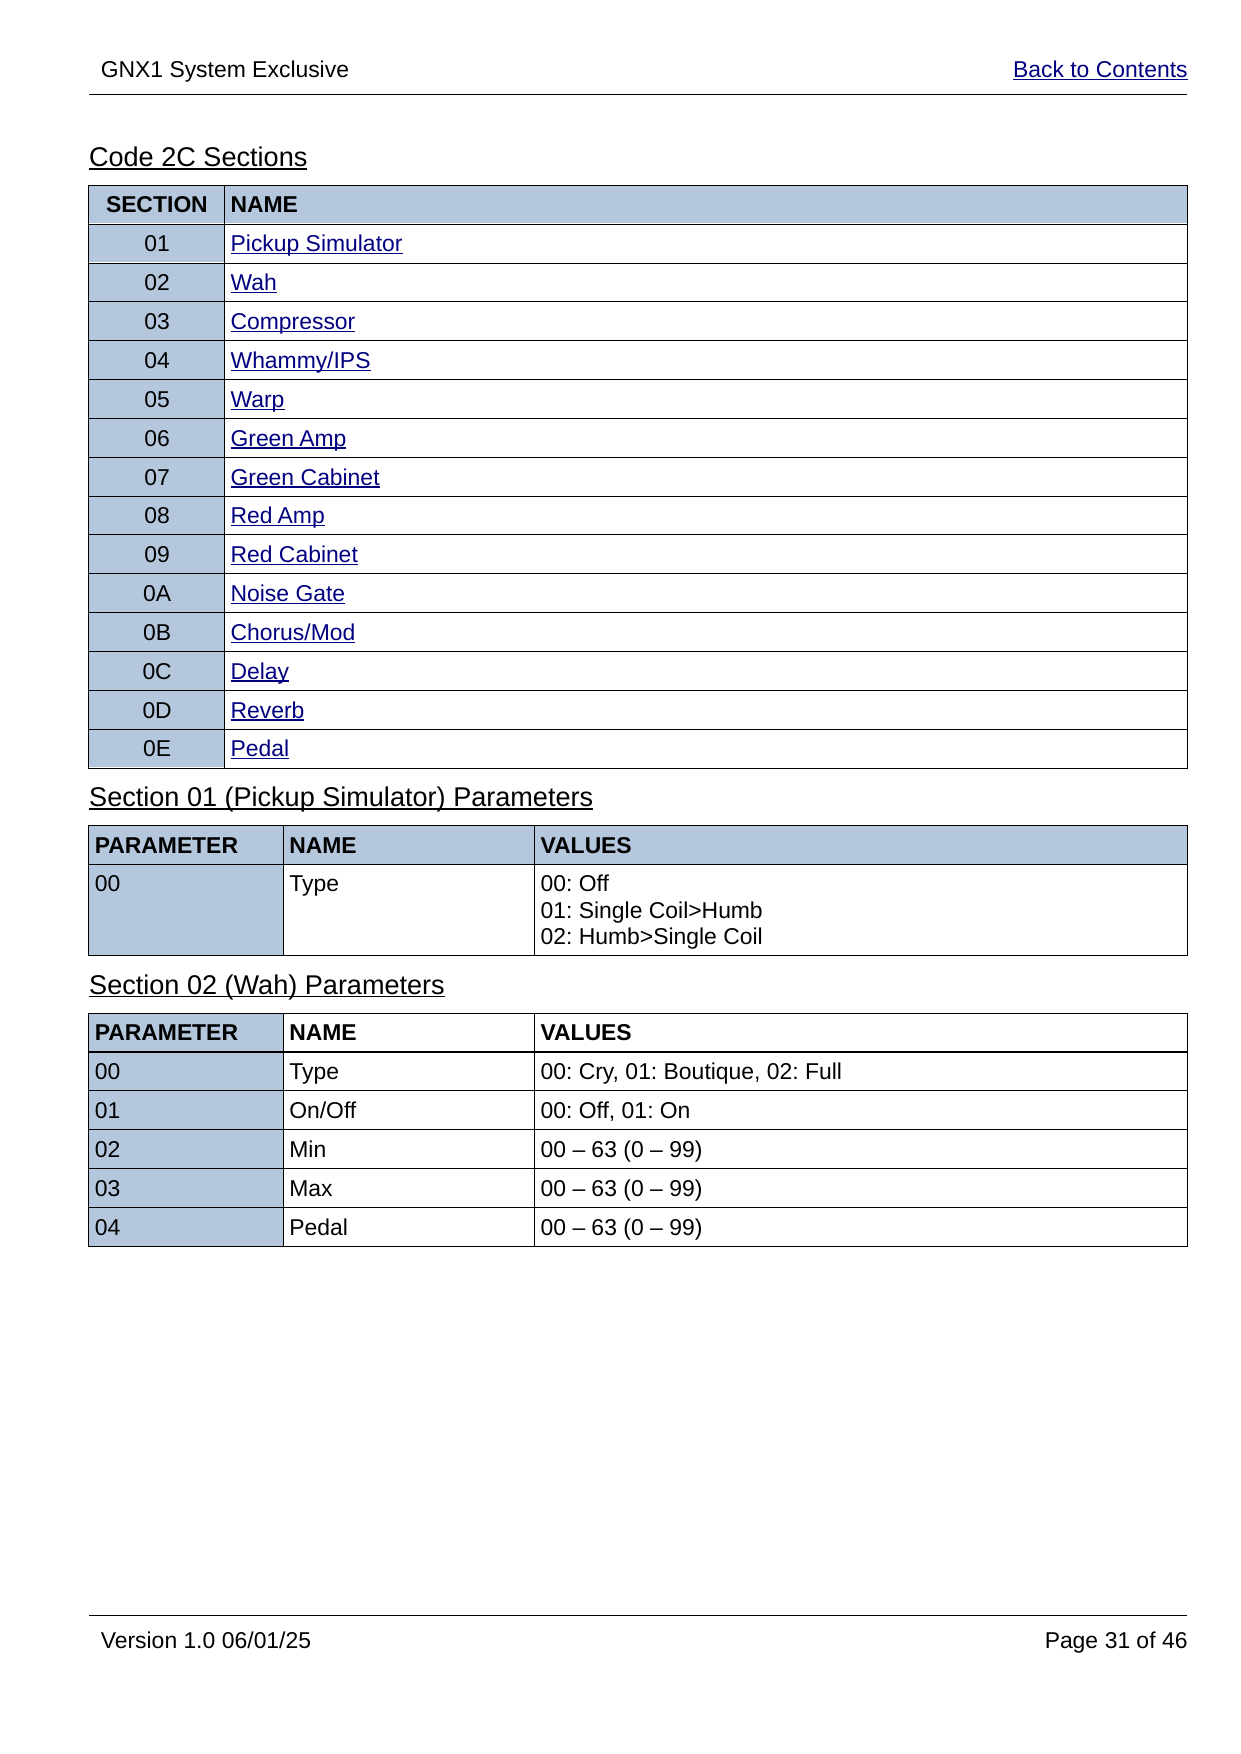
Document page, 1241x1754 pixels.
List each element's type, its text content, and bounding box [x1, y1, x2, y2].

table_cell 05 [89, 380, 224, 418]
table_cell Noise Gate [225, 574, 1187, 612]
table_cell Pedal [225, 730, 1187, 767]
subtitle Section 01 (Pickup Simulator) Parameters [89, 781, 1187, 812]
table_cell 00 [89, 1053, 283, 1090]
table_cell 00 [89, 865, 283, 955]
table_cell 0B [89, 613, 224, 651]
table_cell Wah [225, 264, 1187, 301]
table_cell 06 [89, 419, 224, 457]
table_cell 00: Off 01: Single Coil>Humb 02: Humb>Single Coil [535, 865, 1187, 955]
table_cell 00 – 63 (0 – 99) [535, 1130, 1187, 1168]
table_cell Pedal [284, 1208, 534, 1246]
table_cell Green Cabinet [225, 458, 1187, 496]
table_cell 02 [89, 1130, 283, 1168]
table_header SECTION [89, 186, 224, 223]
table_cell 0C [89, 652, 224, 690]
table_cell Pickup Simulator [225, 225, 1187, 262]
table_header PARAMETER [89, 826, 283, 864]
table_cell 01 [89, 225, 224, 262]
table_cell Green Amp [225, 419, 1187, 457]
table_cell 04 [89, 1208, 283, 1246]
table_cell 02 [89, 264, 224, 301]
table_header PARAMETER [89, 1014, 283, 1051]
table_header VALUES [535, 826, 1187, 864]
table_cell 04 [89, 341, 224, 379]
table_cell Type [284, 865, 534, 955]
table_cell 03 [89, 1169, 283, 1207]
table_cell On/Off [284, 1091, 534, 1129]
table_cell 0A [89, 574, 224, 612]
subtitle Code 2C Sections [89, 141, 1187, 172]
table_cell Min [284, 1130, 534, 1168]
table_cell Whammy/IPS [225, 341, 1187, 379]
subtitle Section 02 (Wah) Parameters [89, 969, 1187, 1000]
table_cell 09 [89, 535, 224, 573]
table_cell 01 [89, 1091, 283, 1129]
table_cell 00: Cry, 01: Boutique, 02: Full [535, 1053, 1187, 1090]
table_cell Delay [225, 652, 1187, 690]
table_cell Reverb [225, 691, 1187, 729]
table_cell Chorus/Mod [225, 613, 1187, 651]
table_cell Red Amp [225, 497, 1187, 534]
table_header NAME [284, 826, 534, 864]
table_cell Type [284, 1053, 534, 1090]
table_cell Warp [225, 380, 1187, 418]
table_cell 00: Off, 01: On [535, 1091, 1187, 1129]
table_cell 00 – 63 (0 – 99) [535, 1169, 1187, 1207]
table_header NAME [225, 186, 1187, 223]
table_cell 07 [89, 458, 224, 496]
table_cell 00 – 63 (0 – 99) [535, 1208, 1187, 1246]
table_cell Max [284, 1169, 534, 1207]
table_cell 08 [89, 497, 224, 534]
table_cell 0E [89, 730, 224, 767]
table_cell 0D [89, 691, 224, 729]
table_header NAME [284, 1014, 534, 1051]
table_cell Compressor [225, 302, 1187, 340]
table_header VALUES [535, 1014, 1187, 1051]
table_cell 03 [89, 302, 224, 340]
table_cell Red Cabinet [225, 535, 1187, 573]
